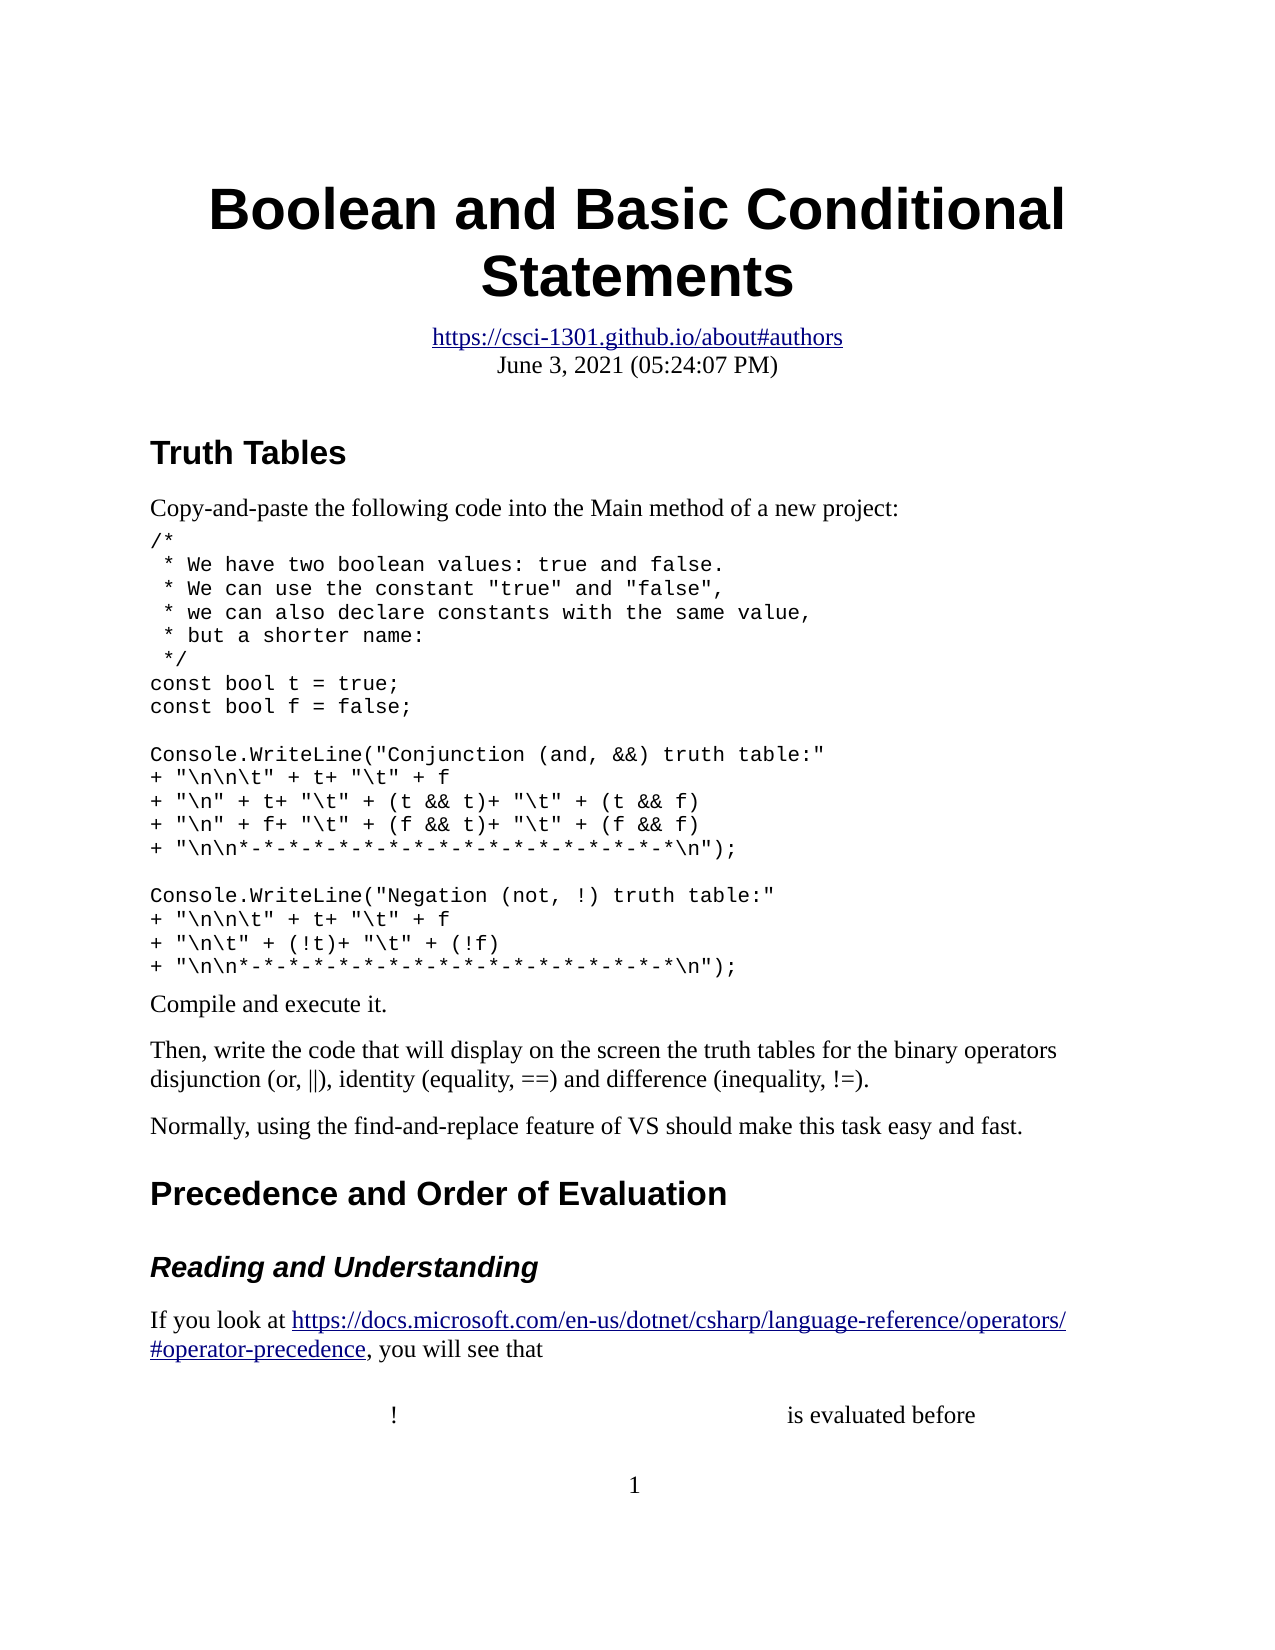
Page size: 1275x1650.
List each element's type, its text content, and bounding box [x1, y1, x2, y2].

text * We can use the constant "true" and "false", [150, 578, 1125, 602]
text + "\n\n*-*-*-*-*-*-*-*-*-*-*-*-*-*-*-*-*-*\n"); [150, 838, 1125, 862]
subtitle Precedence and Order of Evaluation [150, 1174, 1125, 1212]
table_header [638, 1371, 1125, 1400]
table_cell ! [150, 1400, 637, 1429]
subtitle Reading and Understanding [150, 1250, 1125, 1283]
text + "\n" + f+ "\t" + (f && t)+ "\t" + (f && f) [150, 814, 1125, 838]
text + "\n\n*-*-*-*-*-*-*-*-*-*-*-*-*-*-*-*-*-*\n"); [150, 956, 1125, 980]
text June 3, 2021 (05:24:07 PM) [150, 350, 1125, 379]
text * we can also declare constants with the same value, [150, 602, 1125, 625]
text + "\n" + t+ "\t" + (t && t)+ "\t" + (t && f) [150, 791, 1125, 814]
text + "\n\n\t" + t+ "\t" + f [150, 909, 1125, 933]
table_cell is evaluated before [638, 1400, 1125, 1429]
title Boolean and Basic Conditional Statements [150, 175, 1125, 309]
text */ [150, 649, 1125, 673]
text + "\n\t" + (!t)+ "\t" + (!f) [150, 933, 1125, 956]
text https://csci-1301.github.io/about#authors [150, 322, 1125, 350]
text Console.WriteLine("Negation (not, !) truth table:" [150, 885, 1125, 909]
table_header [150, 1371, 637, 1400]
text const bool f = false; [150, 696, 1125, 720]
text const bool t = true; [150, 673, 1125, 696]
text Console.WriteLine("Conjunction (and, &&) truth table:" [150, 743, 1125, 767]
text + "\n\n\t" + t+ "\t" + f [150, 767, 1125, 791]
text Compile and execute it. [150, 989, 1125, 1018]
text If you look at https://docs.microsoft.com/en-us/dotnet/csharp/language-reference/operators/#operator-precedence, you will see that [150, 1305, 1125, 1362]
text /* [150, 531, 1125, 554]
text * We have two boolean values: true and false. [150, 554, 1125, 578]
text Copy-and-paste the following code into the Main method of a new project: [150, 493, 1125, 522]
text Normally, using the find-and-replace feature of VS should make this task easy and fast. [150, 1111, 1125, 1140]
text Then, write the code that will display on the screen the truth tables for the binary operators disjunction (or, ||), identity (equality, ==) and difference (inequality, !=). [150, 1036, 1125, 1093]
text * but a shorter name: [150, 625, 1125, 649]
subtitle Truth Tables [150, 433, 1125, 472]
